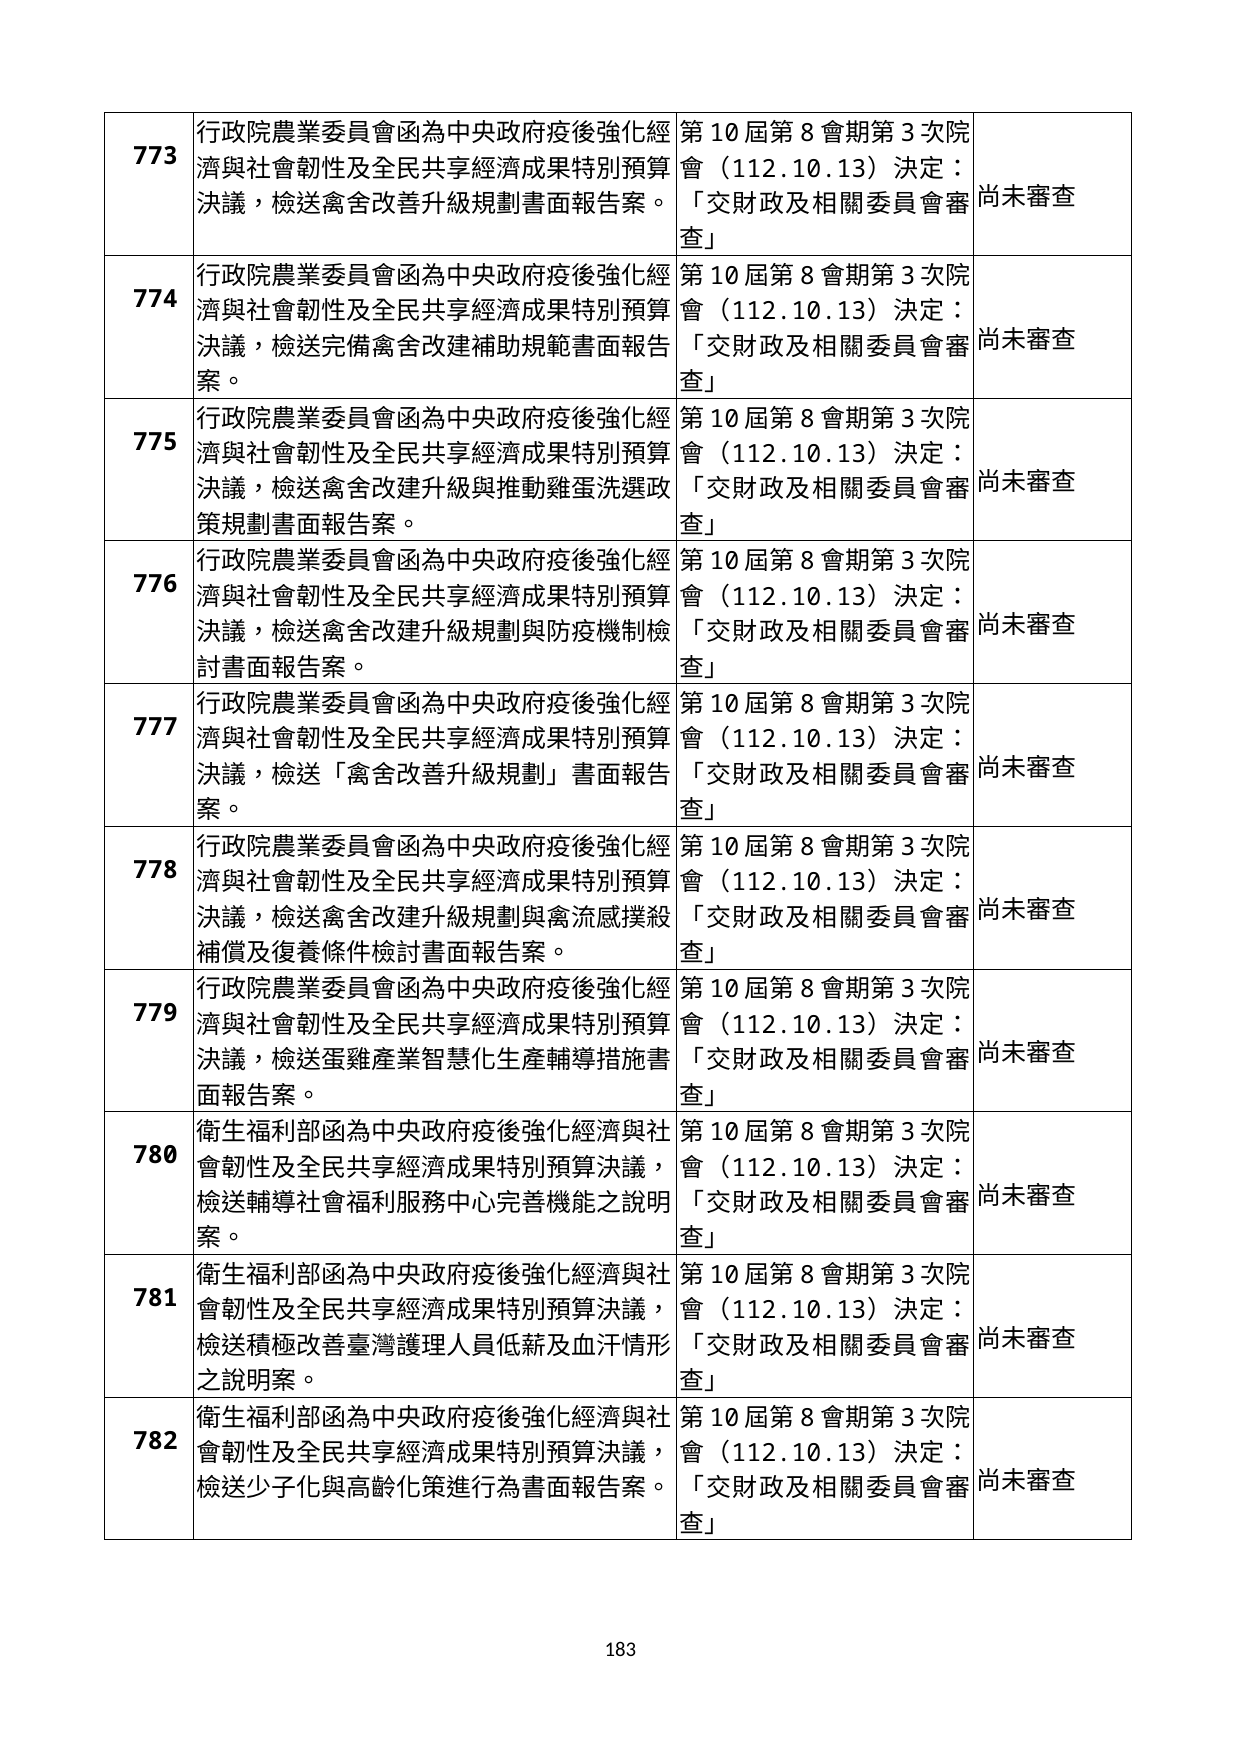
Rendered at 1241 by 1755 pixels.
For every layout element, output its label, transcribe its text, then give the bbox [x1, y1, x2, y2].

table_cell [1132, 969, 1136, 1111]
table_cell [1132, 1397, 1136, 1539]
table_cell [105, 541, 193, 683]
table_cell 第10屆第8會期第3次院會（112.10.13）決定：「交財政及相關委員會審查」 [677, 1255, 973, 1397]
table_cell 行政院農業委員會函為中央政府疫後強化經濟與社會韌性及全民共享經濟成果特別預算決議，檢送禽舍改建升級規劃與防疫機制檢討書面報告案。 [194, 541, 676, 683]
table_cell [105, 399, 193, 540]
table_cell [105, 256, 193, 398]
table_cell 尚未審查 [974, 541, 1131, 683]
table_cell 尚未審查 [974, 256, 1131, 398]
table_cell [105, 684, 193, 826]
table_cell [105, 113, 193, 255]
table_cell 衛生福利部函為中央政府疫後強化經濟與社會韌性及全民共享經濟成果特別預算決議，檢送輔導社會福利服務中心完善機能之說明案。 [194, 1112, 676, 1254]
table_cell [1132, 1111, 1136, 1254]
table_cell [1132, 1254, 1136, 1397]
table_cell [1132, 112, 1136, 255]
table_cell [1132, 540, 1136, 683]
table_cell 尚未審查 [974, 827, 1131, 968]
table_cell 行政院農業委員會函為中央政府疫後強化經濟與社會韌性及全民共享經濟成果特別預算決議，檢送禽舍改建升級與推動雞蛋洗選政策規劃書面報告案。 [194, 399, 676, 540]
table_cell [1132, 683, 1136, 826]
table_cell [105, 1112, 193, 1254]
table_cell [1132, 255, 1136, 398]
table_cell 第10屆第8會期第3次院會（112.10.13）決定：「交財政及相關委員會審查」 [677, 256, 973, 398]
table_cell 第10屆第8會期第3次院會（112.10.13）決定：「交財政及相關委員會審查」 [677, 970, 973, 1111]
table_cell 第10屆第8會期第3次院會（112.10.13）決定：「交財政及相關委員會審查」 [677, 684, 973, 826]
table_cell [105, 1255, 193, 1397]
table_cell 行政院農業委員會函為中央政府疫後強化經濟與社會韌性及全民共享經濟成果特別預算決議，檢送蛋雞產業智慧化生產輔導措施書面報告案。 [194, 970, 676, 1111]
table_cell 尚未審查 [974, 1255, 1131, 1397]
table_cell 第10屆第8會期第3次院會（112.10.13）決定：「交財政及相關委員會審查」 [677, 399, 973, 540]
table_cell 衛生福利部函為中央政府疫後強化經濟與社會韌性及全民共享經濟成果特別預算決議，檢送少子化與高齡化策進行為書面報告案。 [194, 1398, 676, 1539]
table_cell 尚未審查 [974, 399, 1131, 540]
table_cell 第10屆第8會期第3次院會（112.10.13）決定：「交財政及相關委員會審查」 [677, 1398, 973, 1539]
table_cell [105, 827, 193, 968]
table_cell 第10屆第8會期第3次院會（112.10.13）決定：「交財政及相關委員會審查」 [677, 113, 973, 255]
table_cell 尚未審查 [974, 970, 1131, 1111]
table_cell 尚未審查 [974, 684, 1131, 826]
table_cell [1132, 826, 1136, 968]
table_cell 第10屆第8會期第3次院會（112.10.13）決定：「交財政及相關委員會審查」 [677, 827, 973, 968]
table_cell 第10屆第8會期第3次院會（112.10.13）決定：「交財政及相關委員會審查」 [677, 541, 973, 683]
table_cell 尚未審查 [974, 1112, 1131, 1254]
table_cell [105, 1398, 193, 1539]
table_cell [1132, 398, 1136, 540]
table_cell 行政院農業委員會函為中央政府疫後強化經濟與社會韌性及全民共享經濟成果特別預算決議，檢送「禽舍改善升級規劃」書面報告案。 [194, 684, 676, 826]
table_cell 衛生福利部函為中央政府疫後強化經濟與社會韌性及全民共享經濟成果特別預算決議，檢送積極改善臺灣護理人員低薪及血汗情形之說明案。 [194, 1255, 676, 1397]
table_cell 尚未審查 [974, 1398, 1131, 1539]
table_cell 行政院農業委員會函為中央政府疫後強化經濟與社會韌性及全民共享經濟成果特別預算決議，檢送禽舍改建升級規劃與禽流感撲殺補償及復養條件檢討書面報告案。 [194, 827, 676, 968]
table_cell 行政院農業委員會函為中央政府疫後強化經濟與社會韌性及全民共享經濟成果特別預算決議，檢送禽舍改善升級規劃書面報告案。 [194, 113, 676, 255]
table_cell 第10屆第8會期第3次院會（112.10.13）決定：「交財政及相關委員會審查」 [677, 1112, 973, 1254]
table_cell [105, 970, 193, 1111]
table_cell 行政院農業委員會函為中央政府疫後強化經濟與社會韌性及全民共享經濟成果特別預算決議，檢送完備禽舍改建補助規範書面報告案。 [194, 256, 676, 398]
table_cell 尚未審查 [974, 113, 1131, 255]
